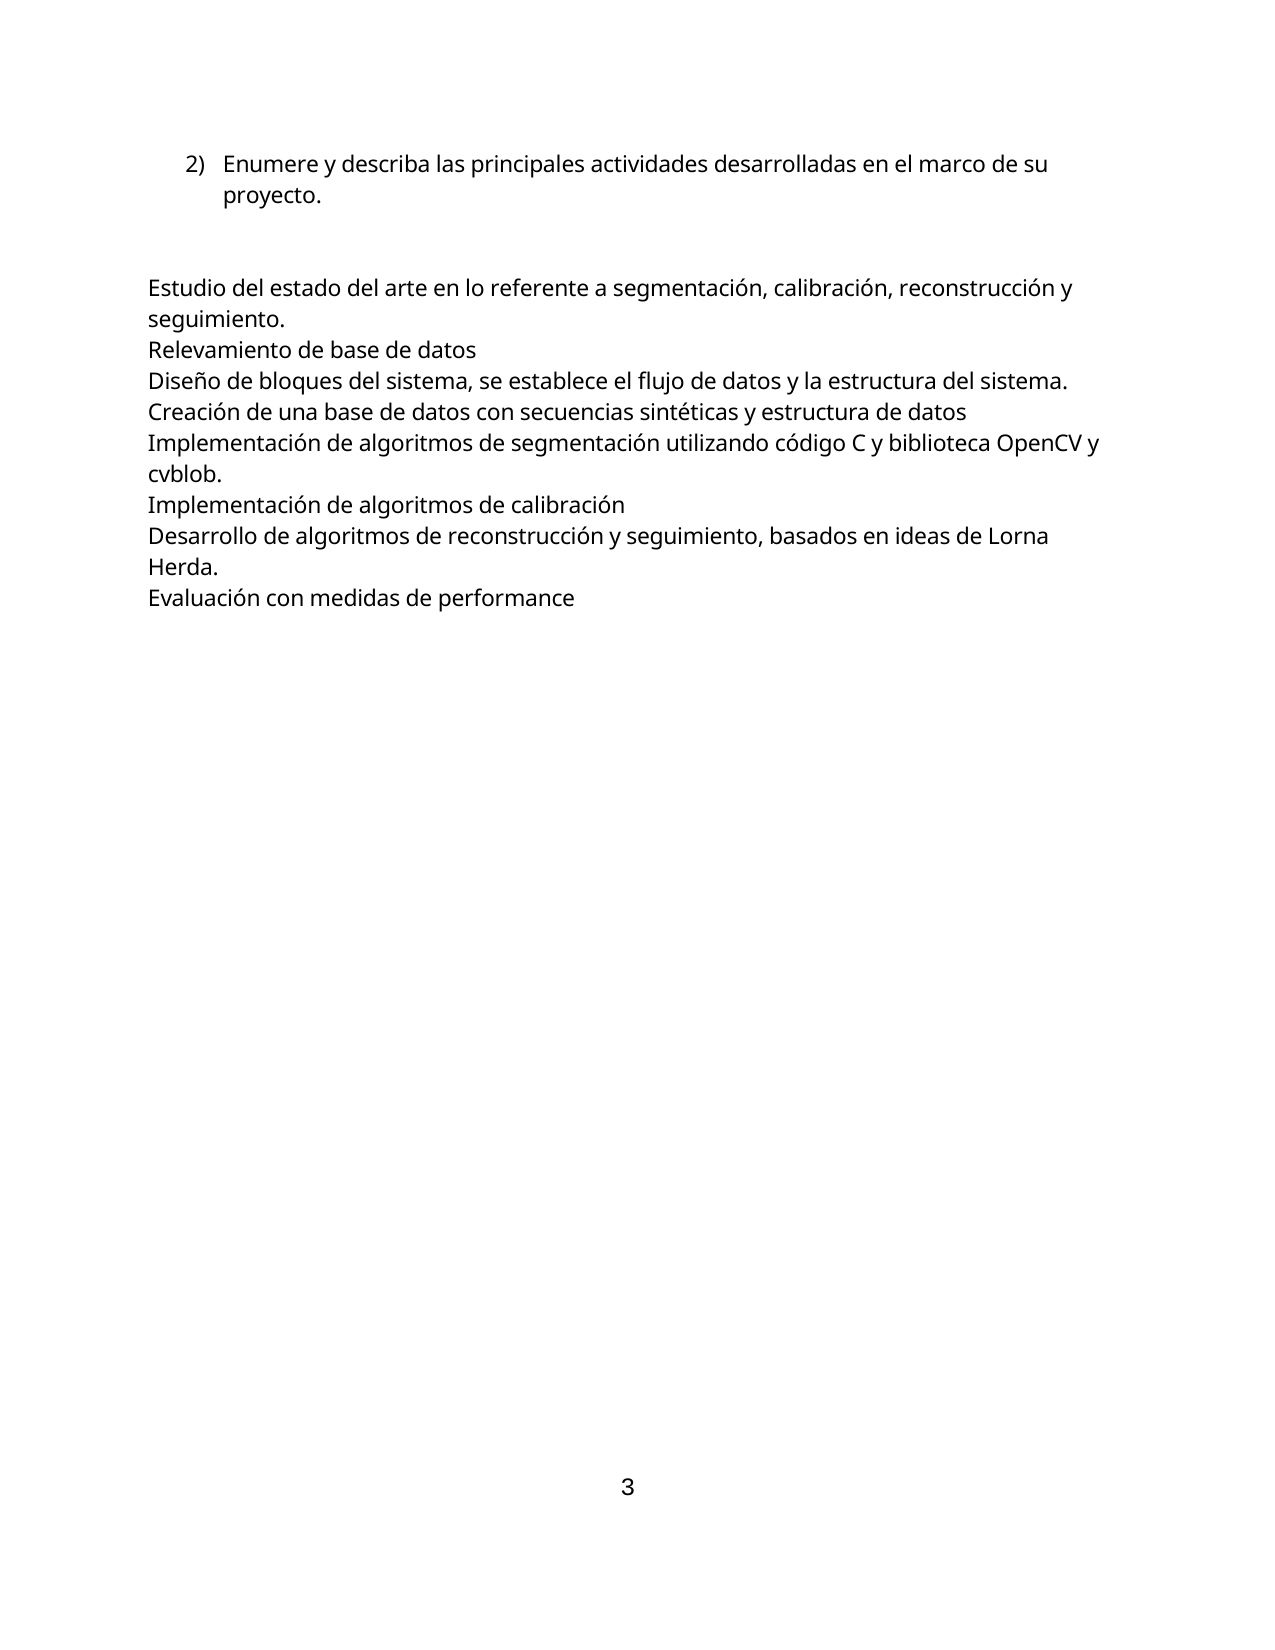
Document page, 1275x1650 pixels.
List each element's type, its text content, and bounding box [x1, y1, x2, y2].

text Implementación de algoritmos de segmentación utilizando código C y biblioteca OpenCV y cvblob. [148, 427, 1107, 489]
list Enumere y describa las principales actividades desarrolladas en el marco de su proyecto. [185, 148, 1107, 210]
text Relevamiento de base de datos [148, 334, 1107, 365]
text Diseño de bloques del sistema, se establece el flujo de datos y la estructura del sistema. [148, 365, 1107, 396]
text Creación de una base de datos con secuencias sintéticas y estructura de datos [148, 396, 1107, 427]
text Evaluación con medidas de performance [148, 582, 1107, 613]
text Estudio del estado del arte en lo referente a segmentación, calibración, reconstrucción y seguimiento. [148, 272, 1107, 334]
text Implementación de algoritmos de calibración [148, 489, 1107, 520]
text Desarrollo de algoritmos de reconstrucción y seguimiento, basados en ideas de Lorna Herda. [148, 520, 1107, 582]
